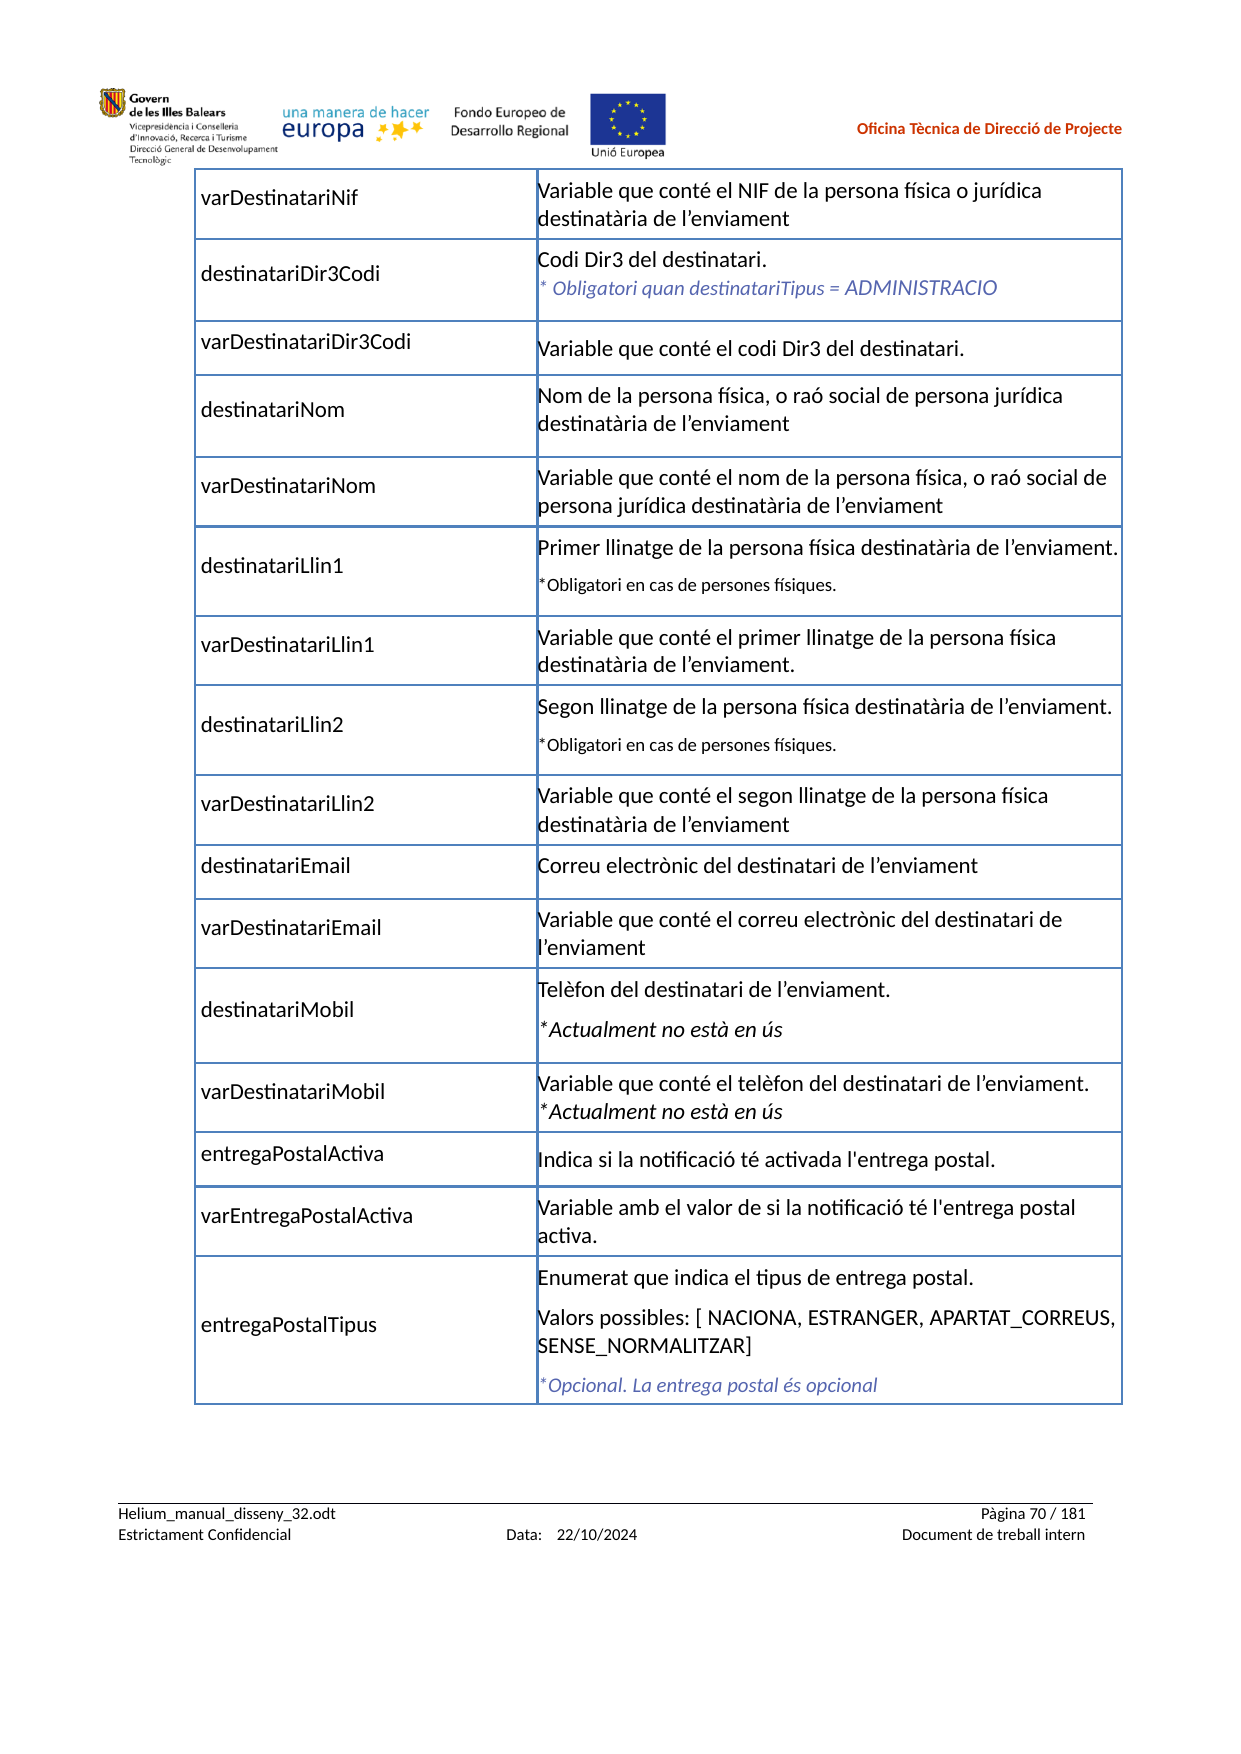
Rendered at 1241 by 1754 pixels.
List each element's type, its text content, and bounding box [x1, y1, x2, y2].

table_cell Variable que conté el primer llinatge de la persona física destinatària de l’enviament. [539, 617, 1121, 684]
table_cell destinatariDir3Codi [196, 240, 536, 319]
table_cell Variable que conté el nom de la persona física, o raó social de persona jurídica destinatària de l’enviament [539, 458, 1121, 525]
table_cell Variable que conté el correu electrònic del destinatari de l’enviament [539, 900, 1121, 967]
table_cell Indica si la notificació té activada l'entrega postal. [539, 1133, 1121, 1185]
table_cell Variable que conté el NIF de la persona física o jurídica destinatària de l’enviament [539, 170, 1121, 237]
table_cell entregaPostalTipus [196, 1257, 536, 1403]
table_cell destinatariMobil [196, 969, 536, 1062]
table_cell varDestinatariNom [196, 458, 536, 525]
table_cell Enumerat que indica el tipus de entrega postal. Valors possibles: [ NACIONA, ESTRANGER, APARTAT_CORREUS, SENSE_NORMALITZAR] *Opcional. La entrega postal és opcional [539, 1257, 1121, 1403]
table_cell varDestinatariLlin1 [196, 617, 536, 684]
table_cell varDestinatariMobil [196, 1064, 536, 1131]
table_cell Variable que conté el codi Dir3 del destinatari. [539, 322, 1121, 374]
table_cell destinatariLlin1 [196, 528, 536, 615]
table_cell Segon llinatge de la persona física destinatària de l’enviament. *Obligatori en cas de persones físiques. [539, 686, 1121, 774]
picture [99, 87, 668, 166]
table_cell Variable que conté el segon llinatge de la persona física destinatària de l’enviament [539, 776, 1121, 843]
table_cell varDestinatariLlin2 [196, 776, 536, 843]
table_cell varDestinatariEmail [196, 900, 536, 967]
table_cell Telèfon del destinatari de l’enviament. *Actualment no està en ús [539, 969, 1121, 1062]
table_cell Codi Dir3 del destinatari. * Obligatori quan destinatariTipus = ADMINISTRACIO [539, 240, 1121, 319]
table_cell entregaPostalActiva [196, 1133, 536, 1185]
table_cell varDestinatariNif [196, 170, 536, 237]
table_cell Variable amb el valor de si la notificació té l'entrega postal activa. [539, 1188, 1121, 1255]
table_cell Nom de la persona física, o raó social de persona jurídica destinatària de l’enviament [539, 376, 1121, 456]
table_cell Primer llinatge de la persona física destinatària de l’enviament. *Obligatori en cas de persones físiques. [539, 528, 1121, 615]
table_cell varDestinatariDir3Codi [196, 322, 536, 374]
table_cell destinatariLlin2 [196, 686, 536, 774]
table_cell destinatariEmail [196, 846, 536, 897]
table_cell varEntregaPostalActiva [196, 1188, 536, 1255]
table_cell destinatariNom [196, 376, 536, 456]
table_cell Variable que conté el telèfon del destinatari de l’enviament. *Actualment no està en ús [539, 1064, 1121, 1131]
table_cell Correu electrònic del destinatari de l’enviament [539, 846, 1121, 897]
